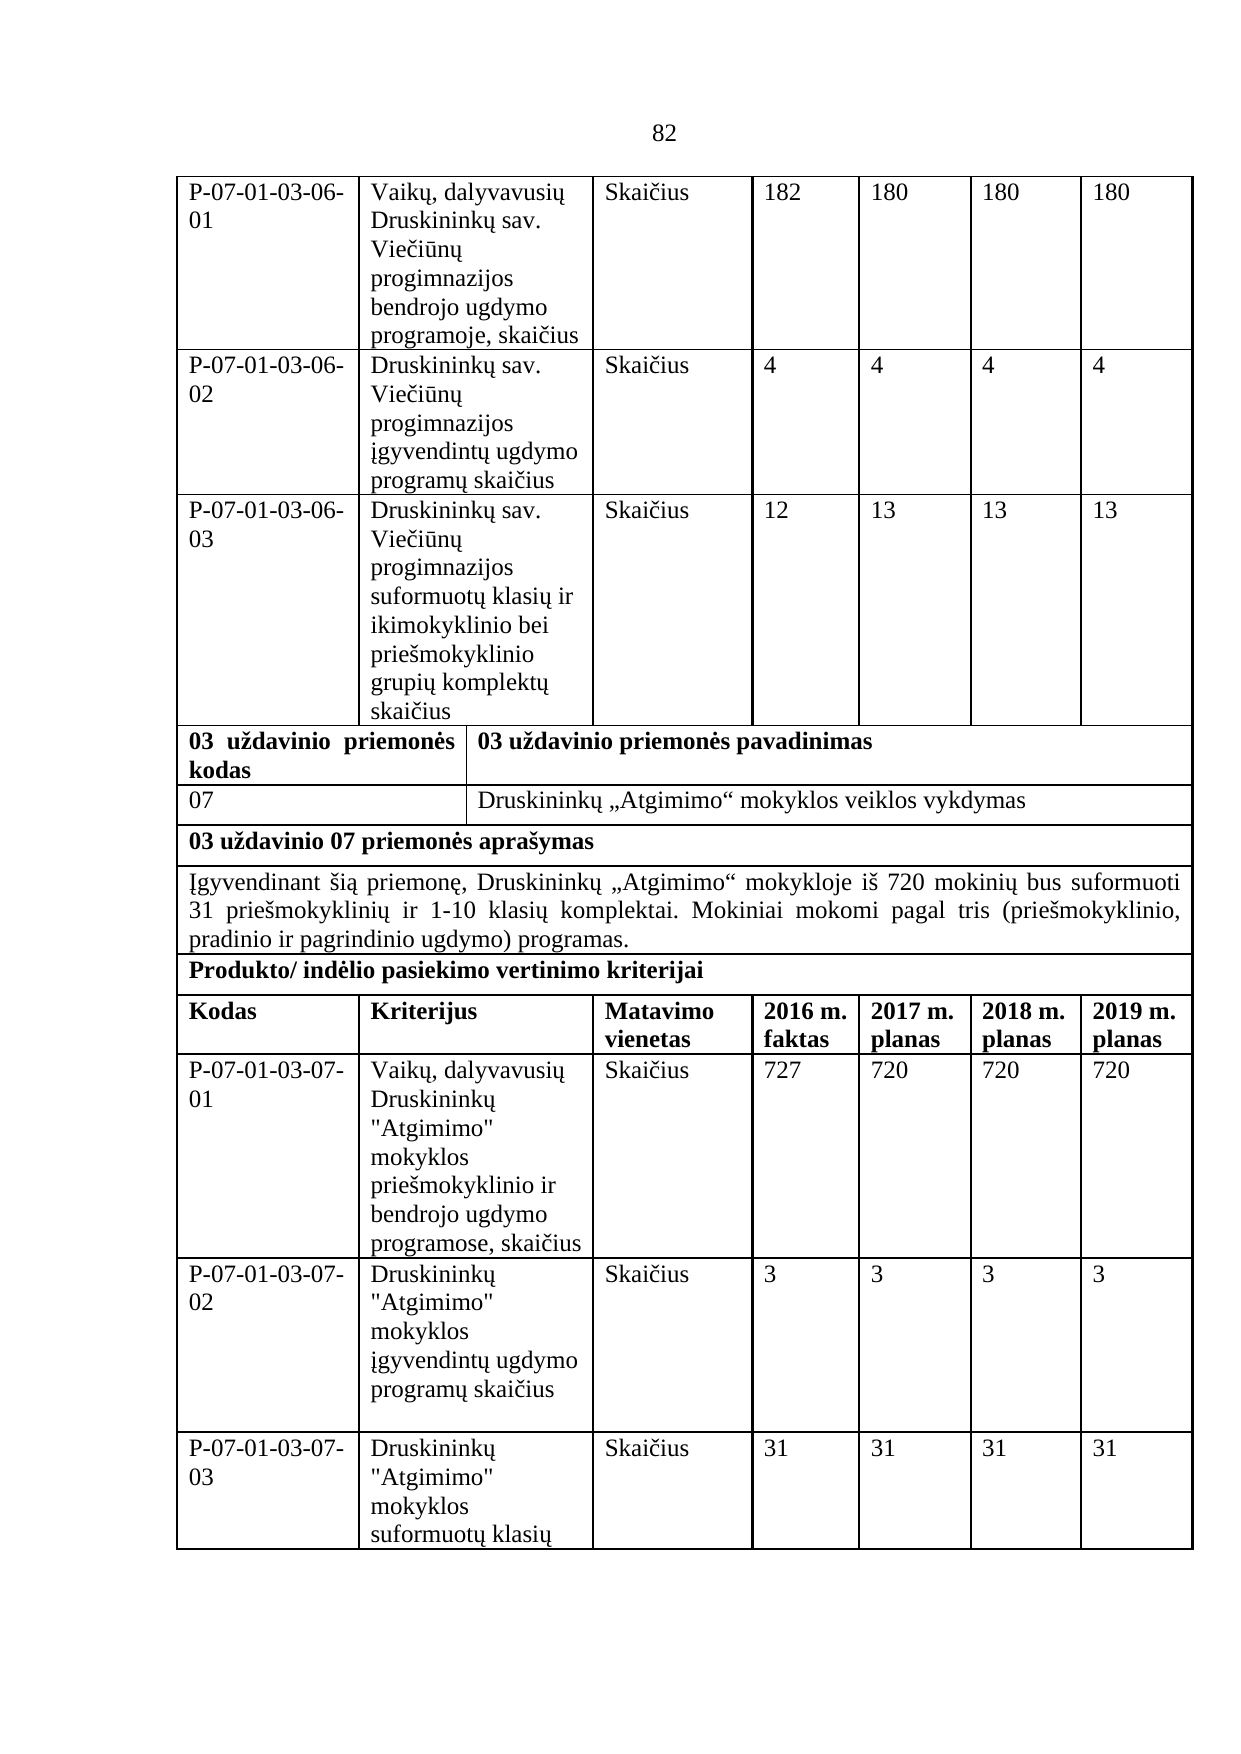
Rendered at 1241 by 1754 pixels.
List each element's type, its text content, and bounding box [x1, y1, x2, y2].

table_cell Druskininkų sav. Viečiūnų progimnazijos įgyvendintų ugdymo programų skaičius [360, 350, 592, 494]
table_cell 720 [1082, 1055, 1191, 1257]
table_cell 3 [860, 1259, 970, 1431]
table_cell 31 [1082, 1433, 1191, 1548]
table_cell 03 uždavinio 07 priemonės aprašymas [178, 826, 1191, 865]
table_cell Skaičius [594, 1259, 751, 1431]
table_cell P-07-01-03-06-01 [178, 177, 358, 349]
table_cell 31 [860, 1433, 970, 1548]
table_cell Druskininkų sav. Viečiūnų progimnazijos suformuotų klasių ir ikimokyklinio bei priešmokyklinio grupių komplektų skaičius [360, 495, 592, 725]
table_cell 4 [972, 350, 1080, 494]
table_cell 2018 m. planas [972, 996, 1080, 1053]
table_cell 31 [972, 1433, 1080, 1548]
table_cell 13 [1082, 495, 1191, 725]
table_cell 03 uždavinio priemonės pavadinimas [467, 726, 1191, 783]
table_cell Kriterijus [360, 996, 592, 1053]
table_cell P-07-01-03-07-02 [178, 1259, 358, 1431]
table_cell 3 [754, 1259, 858, 1431]
table_cell 12 [754, 495, 858, 725]
table_cell 2019 m. planas [1082, 996, 1191, 1053]
table_cell Skaičius [594, 1433, 751, 1548]
table_cell Skaičius [594, 495, 751, 725]
table_cell Druskininkų "Atgimimo" mokyklos įgyvendintų ugdymo programų skaičius [360, 1259, 592, 1431]
table_cell Druskininkų "Atgimimo" mokyklos suformuotų klasių [360, 1433, 592, 1548]
table_cell Skaičius [594, 350, 751, 494]
table_cell Skaičius [594, 1055, 751, 1257]
table_cell P-07-01-03-07-01 [178, 1055, 358, 1257]
table_cell 720 [860, 1055, 970, 1257]
table_cell P-07-01-03-06-03 [178, 495, 358, 725]
table_cell 4 [754, 350, 858, 494]
table_cell 180 [972, 177, 1080, 349]
table_cell 2016 m. faktas [754, 996, 858, 1053]
table_cell 180 [1082, 177, 1191, 349]
table_cell 03 uždavinio priemonės kodas [178, 726, 466, 783]
table_cell 182 [754, 177, 858, 349]
table_cell Produkto/ indėlio pasiekimo vertinimo kriterijai [178, 955, 1191, 994]
table_cell 07 [178, 786, 466, 824]
table_cell 3 [972, 1259, 1080, 1431]
table_cell Vaikų, dalyvavusių Druskininkų "Atgimimo" mokyklos priešmokyklinio ir bendrojo ugdymo programose, skaičius [360, 1055, 592, 1257]
table_cell P-07-01-03-07-03 [178, 1433, 358, 1548]
table_cell Druskininkų „Atgimimo“ mokyklos veiklos vykdymas [467, 786, 1191, 824]
table_cell Matavimo vienetas [594, 996, 751, 1053]
table_cell 3 [1082, 1259, 1191, 1431]
table_cell 720 [972, 1055, 1080, 1257]
table_cell Vaikų, dalyvavusių Druskininkų sav. Viečiūnų progimnazijos bendrojo ugdymo programoje, skaičius [360, 177, 592, 349]
table_cell 4 [1082, 350, 1191, 494]
table_cell 4 [860, 350, 970, 494]
table_cell 13 [972, 495, 1080, 725]
table_cell P-07-01-03-06-02 [178, 350, 358, 494]
table_cell 180 [860, 177, 970, 349]
table_cell Kodas [178, 996, 358, 1053]
table_cell 31 [754, 1433, 858, 1548]
table_cell 727 [754, 1055, 858, 1257]
table_cell 13 [860, 495, 970, 725]
table_cell Įgyvendinant šią priemonę, Druskininkų „Atgimimo“ mokykloje iš 720 mokinių bus suformuoti 31 priešmokyklinių ir 1-10 klasių komplektai. Mokiniai mokomi pagal tris (priešmokyklinio, pradinio ir pagrindinio ugdymo) programas. [178, 867, 1191, 953]
table_cell Skaičius [594, 177, 751, 349]
table_cell 2017 m. planas [860, 996, 970, 1053]
